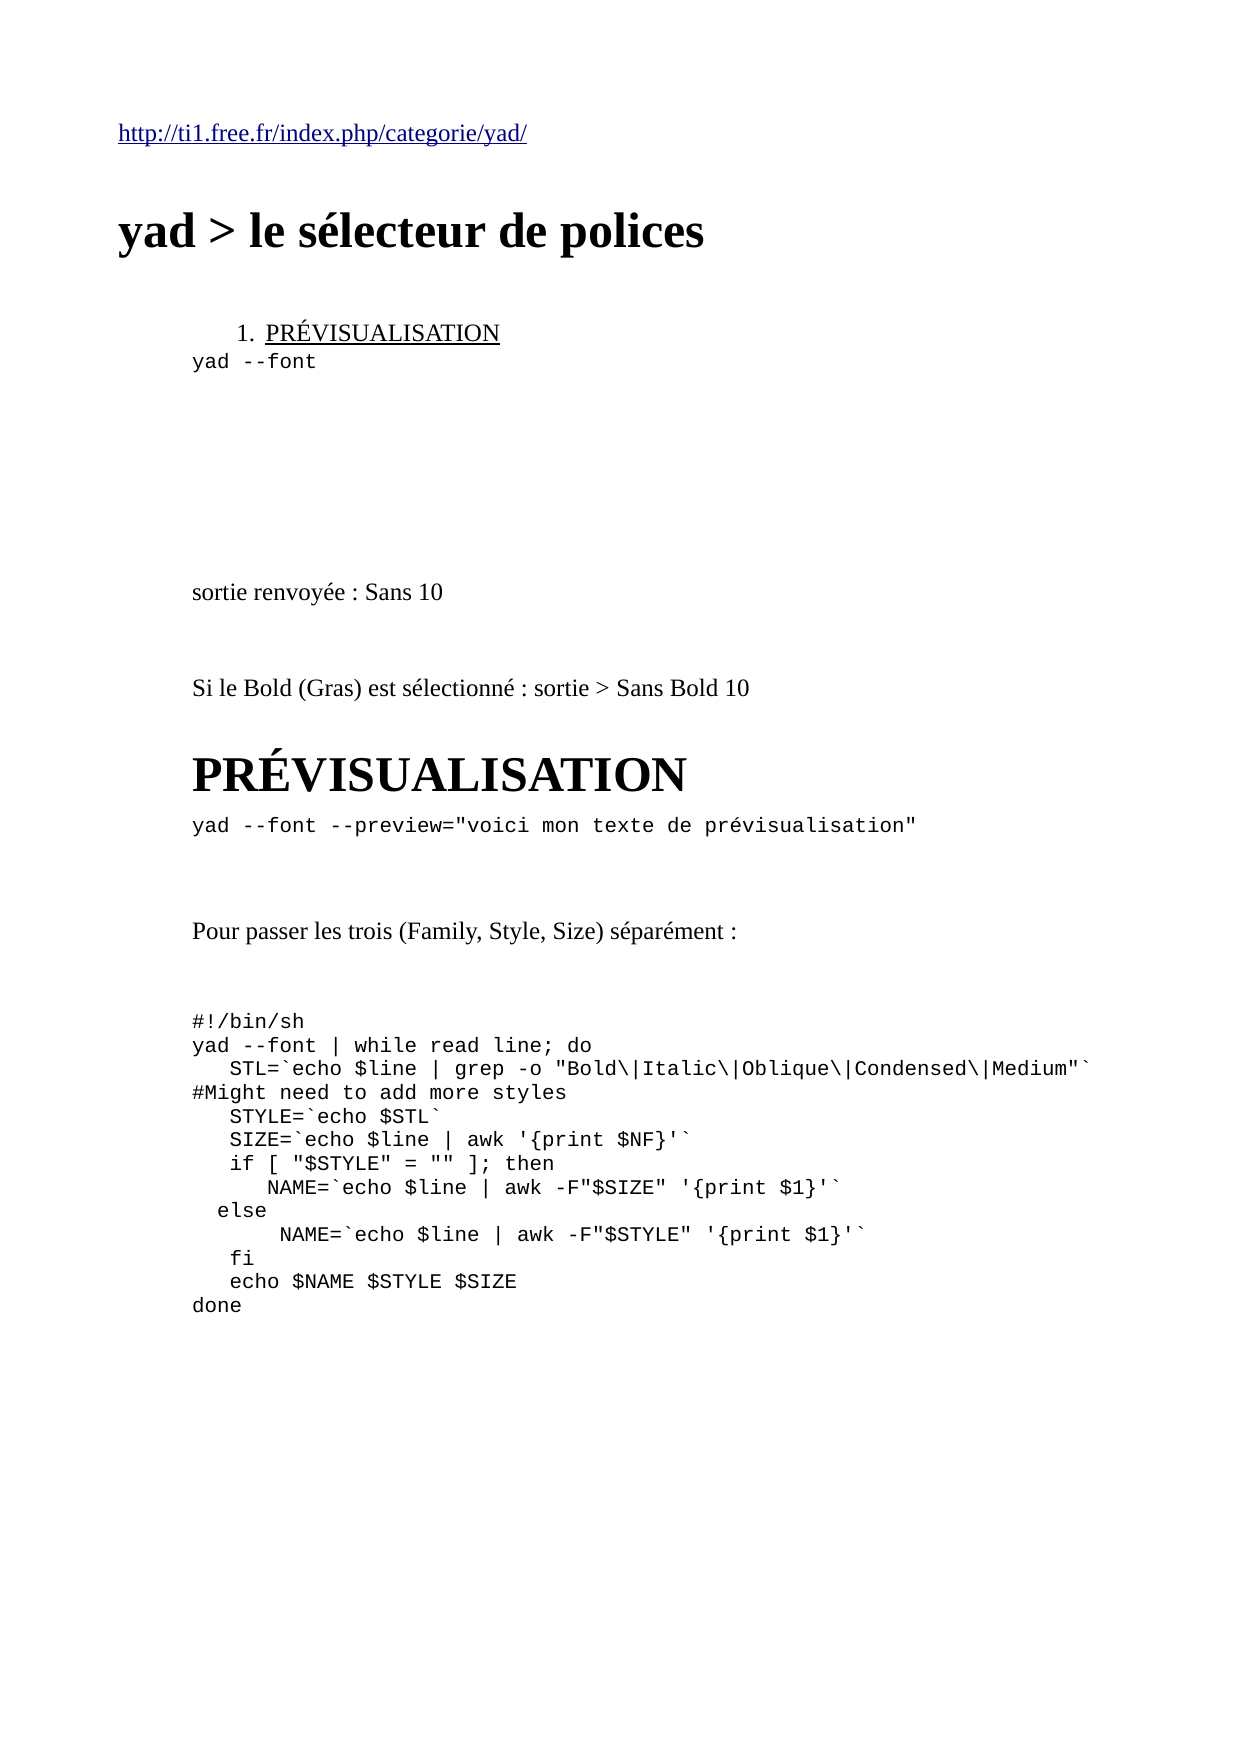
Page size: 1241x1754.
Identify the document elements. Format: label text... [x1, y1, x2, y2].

list STL=`echo $line | grep -o "Bold\|Italic\|Oblique\|Condensed\|Medium"` #Might need to add more styles [162, 1058, 1122, 1106]
list done [162, 1295, 1122, 1318]
list yad --font [162, 351, 1122, 375]
list SIZE=`echo $line | awk '{print $NF}'` [162, 1129, 1122, 1153]
list #!/bin/sh [162, 1011, 1122, 1035]
subtitle yad > le sélecteur de polices [118, 201, 1122, 258]
list if [ "$STYLE" = "" ]; then [162, 1153, 1122, 1177]
list Si le Bold (Gras) est sélectionné : sortie > Sans Bold 10 [162, 673, 1122, 701]
subtitle PRÉVISUALISATION [162, 745, 1122, 803]
list fi [162, 1248, 1122, 1271]
list sortie renvoyée : Sans 10 [162, 577, 1122, 606]
list echo $NAME $STYLE $SIZE [162, 1271, 1122, 1295]
list Pour passer les trois (Family, Style, Size) séparément : [162, 916, 1122, 945]
list NAME=`echo $line | awk -F"$SIZE" '{print $1}'` [162, 1177, 1122, 1200]
list NAME=`echo $line | awk -F"$STYLE" '{print $1}'` [162, 1224, 1122, 1248]
list STYLE=`echo $STL` [162, 1106, 1122, 1129]
list else [162, 1200, 1122, 1224]
text http://ti1.free.fr/index.php/categorie/yad/ [118, 118, 1122, 147]
list yad --font --preview="voici mon texte de prévisualisation" [162, 815, 1122, 839]
list PRÉVISUALISATION [236, 318, 1122, 347]
list yad --font | while read line; do [162, 1035, 1122, 1058]
